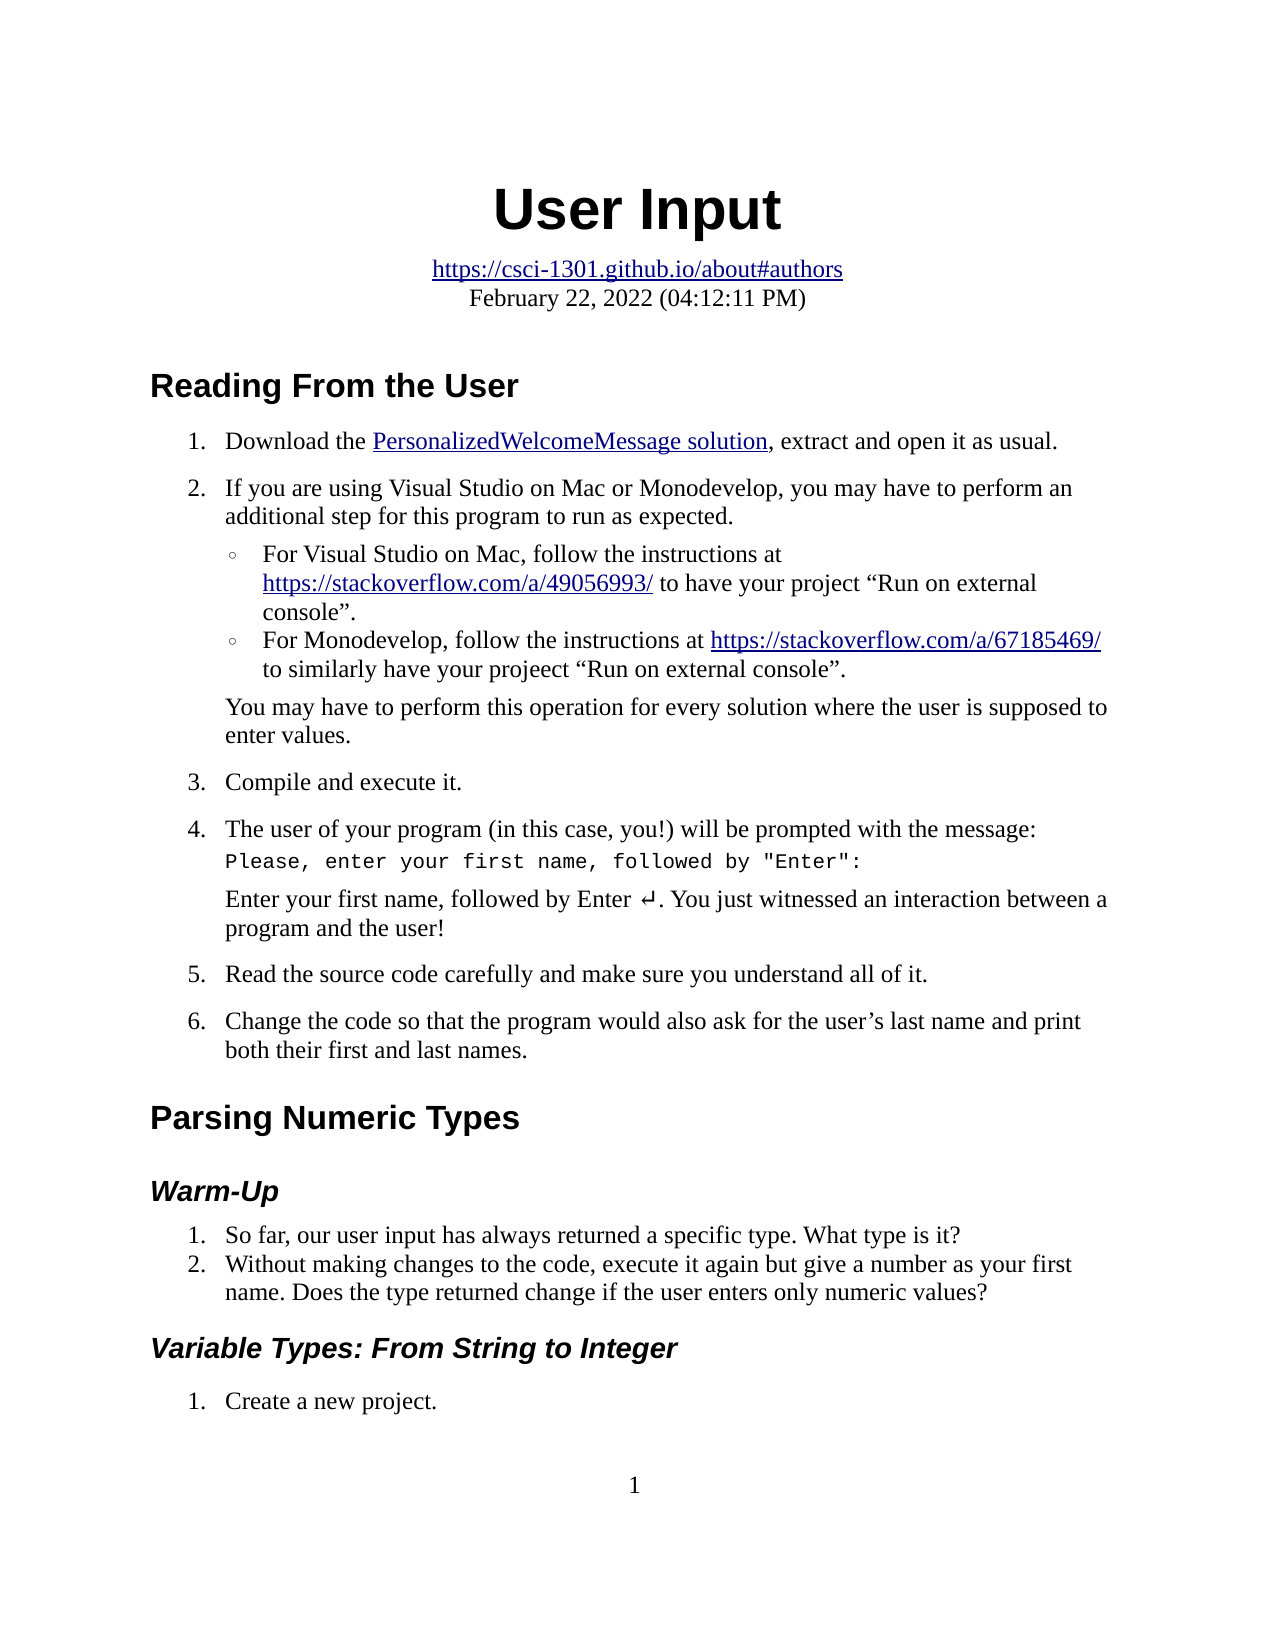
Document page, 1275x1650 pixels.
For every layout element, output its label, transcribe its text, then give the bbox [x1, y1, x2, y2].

list Enter your first name, followed by Enter ↵. You just witnessed an interaction between a program and the user! [187, 884, 1125, 942]
subtitle Variable Types: From String to Integer [150, 1331, 1125, 1365]
list For Monodevelop, follow the instructions at https://stackoverflow.com/a/67185469/ to similarly have your projeect “Run on external console”. [225, 625, 1125, 683]
list Change the code so that the program would also ask for the user’s last name and print both their first and last names. [187, 1006, 1125, 1064]
list Read the source code carefully and make sure you understand all of it. [187, 959, 1125, 988]
list So far, our user input has always returned a specific type. What type is it? [187, 1220, 1125, 1249]
list The user of your program (in this case, you!) will be prompted with the message: [187, 814, 1125, 843]
title User Input [150, 175, 1125, 242]
text https://csci-1301.github.io/about#authors [150, 254, 1125, 283]
list Please, enter your first name, followed by "Enter": [187, 852, 1125, 875]
list Compile and execute it. [187, 767, 1125, 796]
list For Visual Studio on Mac, follow the instructions at https://stackoverflow.com/a/49056993/ to have your project “Run on external console”. [225, 539, 1125, 625]
subtitle Reading From the User [150, 366, 1125, 404]
list Download the PersonalizedWelcomeMessage solution, extract and open it as usual. [187, 426, 1125, 455]
list Create a new project. [187, 1386, 1125, 1415]
list If you are using Visual Studio on Mac or Monodevelop, you may have to perform an additional step for this program to run as expected. [187, 473, 1125, 530]
list Without making changes to the code, execute it again but give a number as your first name. Does the type returned change if the user enters only numeric values? [187, 1249, 1125, 1306]
subtitle Warm-Up [150, 1174, 1125, 1207]
subtitle Parsing Numeric Types [150, 1098, 1125, 1136]
list You may have to perform this operation for every solution where the user is supposed to enter values. [187, 692, 1125, 749]
text February 22, 2022 (04:12:11 PM) [150, 283, 1125, 312]
